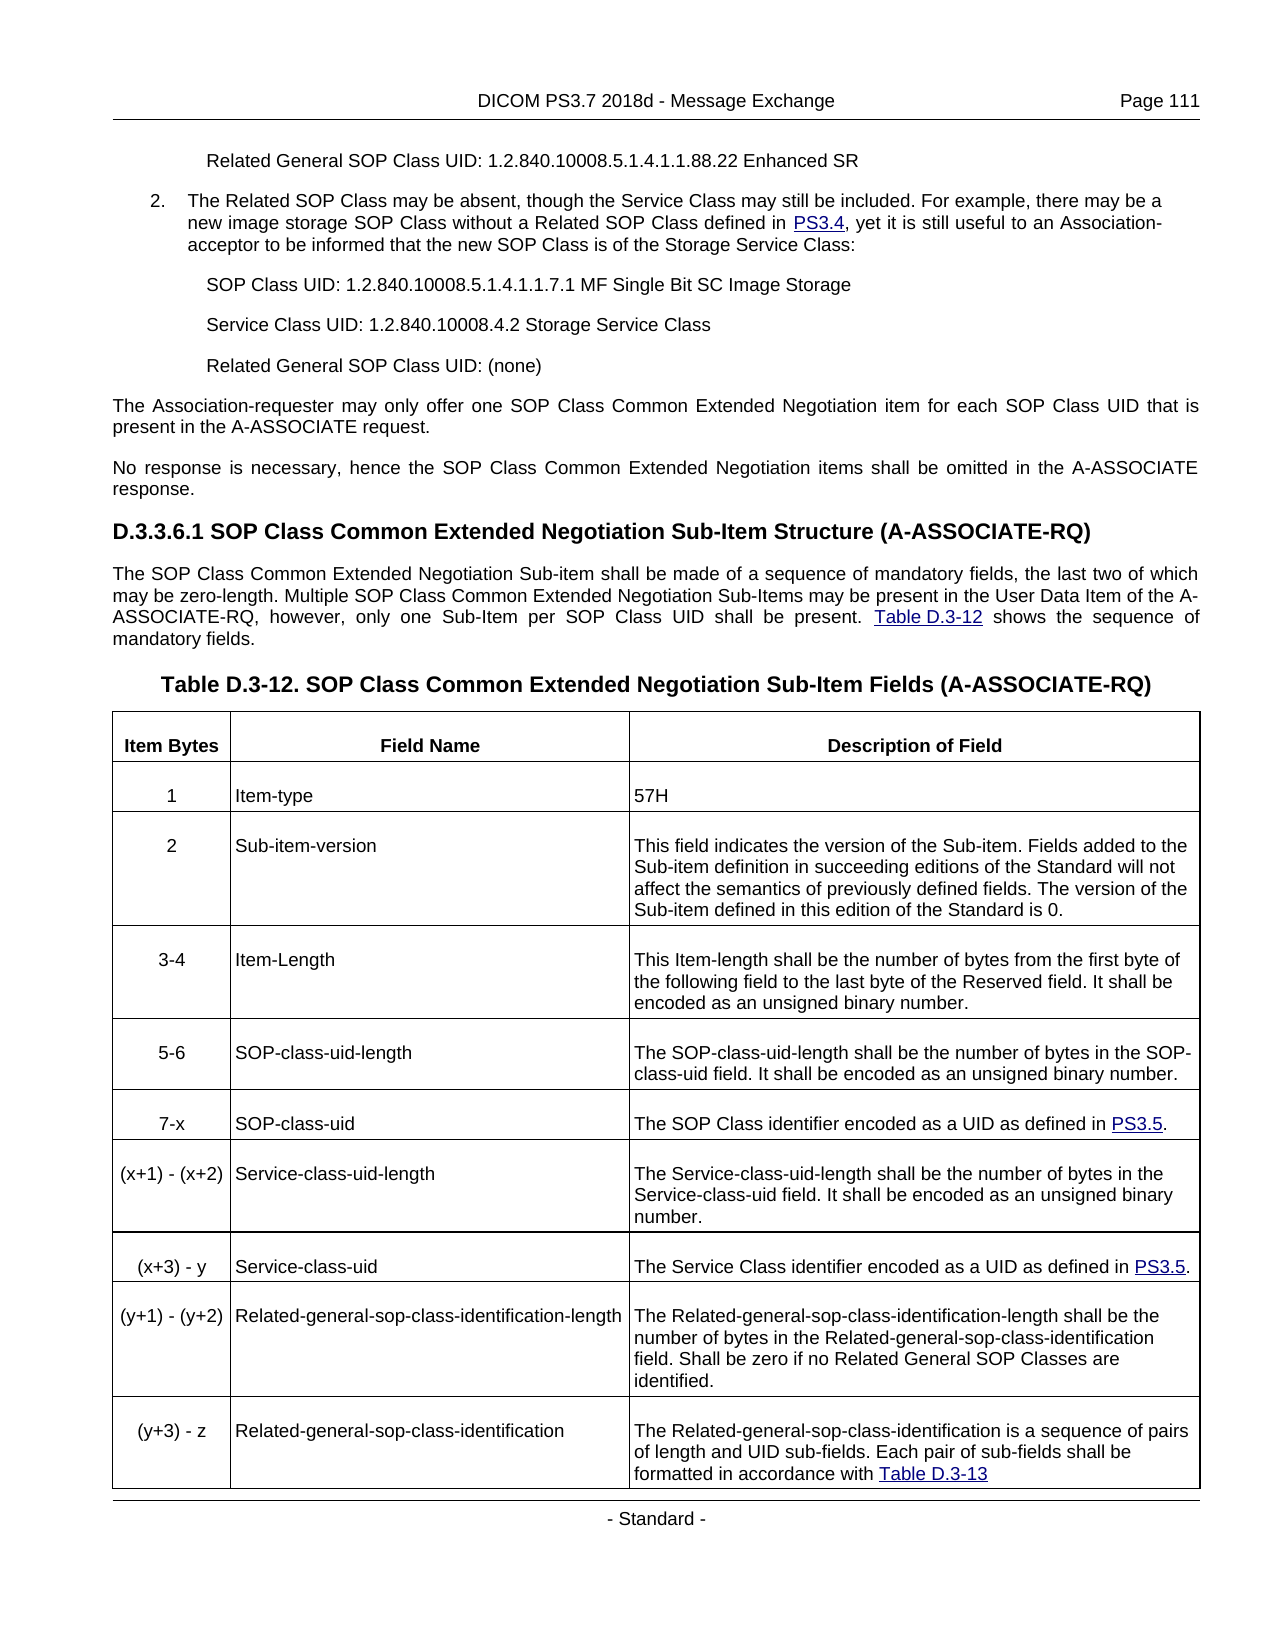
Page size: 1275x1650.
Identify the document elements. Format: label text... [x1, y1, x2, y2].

text Table D.3-12. SOP Class Common Extended Negotiation Sub-Item Fields (A-ASSOCIATE-RQ) [112, 672, 1200, 698]
table_cell Related-general-sop-class-identification [231, 1397, 629, 1488]
table_cell Related-general-sop-class-identification-length [231, 1282, 629, 1396]
table_cell Item-type [231, 762, 629, 811]
table_cell (y+1) - (y+2) [113, 1282, 230, 1396]
table_cell The Related-general-sop-class-identification is a sequence of pairs of length and UID sub-fields. Each pair of sub-fields shall be formatted in accordance with Table D.3-13 [630, 1397, 1199, 1488]
text No response is necessary, hence the SOP Class Common Extended Negotiation items shall be omitted in the A-ASSOCIATE response. [112, 457, 1200, 500]
table_cell This field indicates the version of the Sub-item. Fields added to the Sub-item definition in succeeding editions of the Standard will not affect the semantics of previously defined fields. The version of the Sub-item defined in this edition of the Standard is 0. [630, 812, 1199, 925]
table_cell Item-Length [231, 926, 629, 1018]
table_cell (y+3) - z [113, 1397, 230, 1488]
table_cell 5-6 [113, 1019, 230, 1089]
table_cell SOP-class-uid-length [231, 1019, 629, 1089]
text Service Class UID: 1.2.840.10008.4.2 Storage Service Class [206, 314, 1162, 336]
text The Association-requester may only offer one SOP Class Common Extended Negotiation item for each SOP Class UID that is present in the A-ASSOCIATE request. [112, 395, 1200, 438]
table_cell The Service-class-uid-length shall be the number of bytes in the Service-class-uid field. It shall be encoded as an unsigned binary number. [630, 1140, 1199, 1231]
table_cell 7-x [113, 1090, 230, 1139]
text SOP Class UID: 1.2.840.10008.5.1.4.1.1.7.1 MF Single Bit SC Image Storage [206, 274, 1162, 295]
table_cell 1 [113, 762, 230, 811]
table_cell Sub-item-version [231, 812, 629, 925]
table_cell SOP-class-uid [231, 1090, 629, 1139]
list The Related SOP Class may be absent, though the Service Class may still be included. For example, there may be a new image storage SOP Class without a Related SOP Class defined in PS3.4, yet it is still useful to an Association-acceptor to be informed that the new SOP Class is of the Storage Service Class: [150, 190, 1162, 255]
table_cell 2 [113, 812, 230, 925]
table_cell The Service Class identifier encoded as a UID as defined in PS3.5. [630, 1233, 1199, 1281]
table_header Field Name [231, 712, 629, 761]
table_cell The SOP Class identifier encoded as a UID as defined in PS3.5. [630, 1090, 1199, 1139]
table_cell The Related-general-sop-class-identification-length shall be the number of bytes in the Related-general-sop-class-identification field. Shall be zero if no Related General SOP Classes are identified. [630, 1282, 1199, 1396]
table_cell Service-class-uid-length [231, 1140, 629, 1231]
text The SOP Class Common Extended Negotiation Sub-item shall be made of a sequence of mandatory fields, the last two of which may be zero-length. Multiple SOP Class Common Extended Negotiation Sub-Items may be present in the User Data Item of the A-ASSOCIATE-RQ, however, only one Sub-Item per SOP Class UID shall be present. Table D.3-12 shows the sequence of mandatory fields. [112, 563, 1200, 649]
table_cell (x+1) - (x+2) [113, 1140, 230, 1231]
table_cell The SOP-class-uid-length shall be the number of bytes in the SOP-class-uid field. It shall be encoded as an unsigned binary number. [630, 1019, 1199, 1089]
table_cell 3-4 [113, 926, 230, 1018]
table_header Item Bytes [113, 712, 230, 761]
table_cell Service-class-uid [231, 1233, 629, 1281]
text Related General SOP Class UID: (none) [206, 354, 1162, 376]
text Related General SOP Class UID: 1.2.840.10008.5.1.4.1.1.88.22 Enhanced SR [206, 150, 1162, 172]
text D.3.3.6.1 SOP Class Common Extended Negotiation Sub-Item Structure (A-ASSOCIATE-RQ) [112, 518, 1200, 544]
table_header Description of Field [630, 712, 1199, 761]
table_cell 57H [630, 762, 1199, 811]
table_cell (x+3) - y [113, 1233, 230, 1281]
table_cell This Item-length shall be the number of bytes from the first byte of the following field to the last byte of the Reserved field. It shall be encoded as an unsigned binary number. [630, 926, 1199, 1018]
